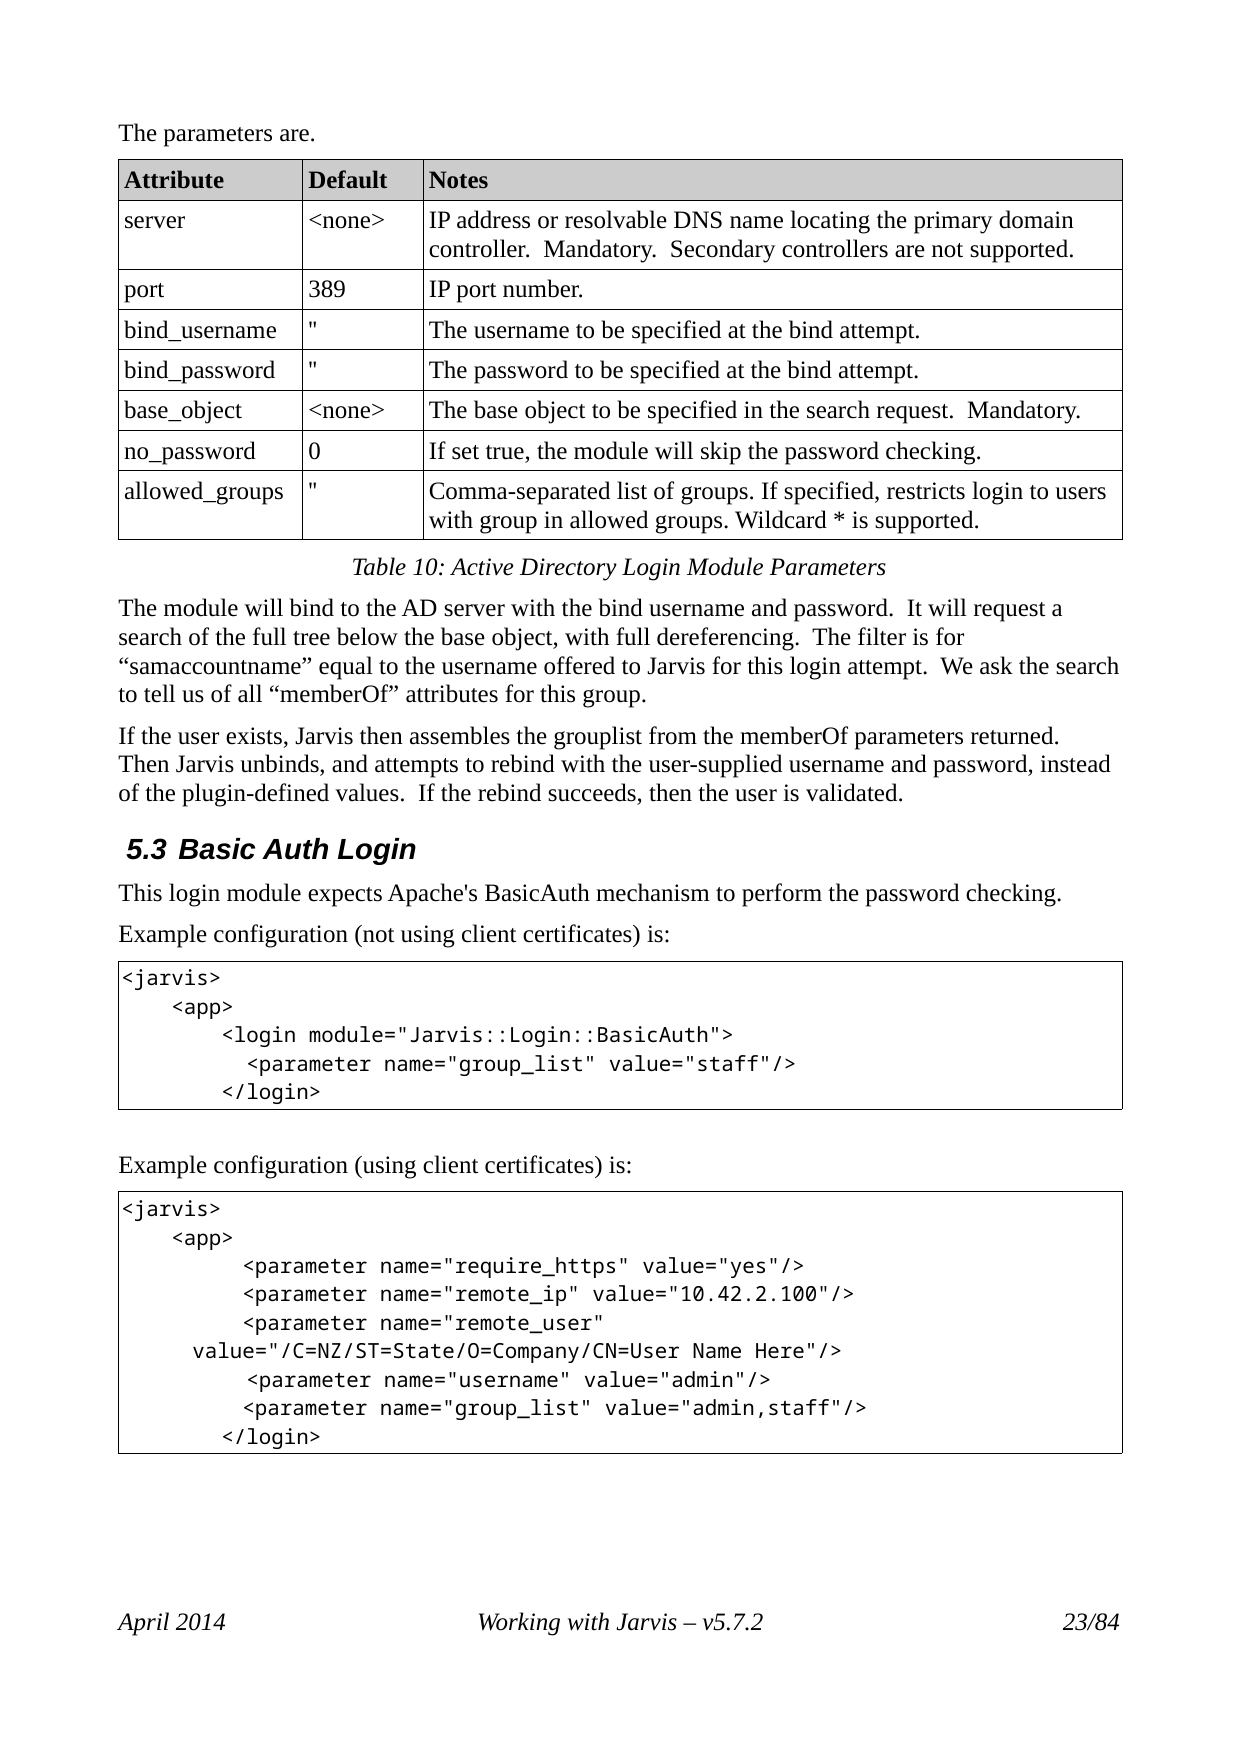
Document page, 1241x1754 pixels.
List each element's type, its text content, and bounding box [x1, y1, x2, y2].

table_cell allowed_groups [119, 471, 302, 539]
text <parameter name="remote_user" [119, 1305, 1122, 1333]
text <jarvis> [119, 1192, 1122, 1220]
table_cell server [119, 201, 302, 269]
table_cell IP port number. [424, 270, 1122, 309]
table_cell '' [303, 310, 423, 349]
table_cell bind_username [119, 310, 302, 349]
text <parameter name="require_https" value="yes"/> [119, 1248, 1122, 1277]
subtitle Basic Auth Login [118, 832, 1122, 866]
table_cell no_password [119, 431, 302, 470]
table_cell 0 [303, 431, 423, 470]
table_cell '' [303, 350, 423, 390]
text This login module expects Apache's BasicAuth mechanism to perform the password checking. [118, 878, 1122, 907]
text <parameter name="group_list" value="staff"/> [119, 1046, 1122, 1074]
text Table 10: Active Directory Login Module Parameters [118, 552, 1122, 581]
text </login> [119, 1074, 1122, 1109]
table_cell Comma-separated list of groups. If specified, restricts login to users with group in allowed groups. Wildcard * is supported. [424, 471, 1122, 539]
table_cell The password to be specified at the bind attempt. [424, 350, 1122, 390]
text <parameter name="username" value="admin"/> [119, 1362, 1122, 1390]
table_cell <none> [303, 201, 423, 269]
text <login module="Jarvis::Login::BasicAuth"> [119, 1017, 1122, 1046]
text value="/C=NZ/ST=State/O=Company/CN=User Name Here"/> [119, 1333, 1122, 1362]
text <app> [119, 989, 1122, 1017]
table_cell <none> [303, 391, 423, 430]
text The parameters are. [118, 118, 1122, 147]
text <jarvis> [119, 962, 1122, 989]
table_header Notes [424, 160, 1122, 200]
table_cell If set true, the module will skip the password checking. [424, 431, 1122, 470]
text Example configuration (using client certificates) is: [118, 1150, 1122, 1179]
table_header Attribute [119, 160, 302, 200]
text </login> [119, 1419, 1122, 1453]
text <app> [119, 1220, 1122, 1248]
table_cell base_object [119, 391, 302, 430]
table_cell The base object to be specified in the search request. Mandatory. [424, 391, 1122, 430]
table_cell '' [303, 471, 423, 539]
text <parameter name="group_list" value="admin,staff"/> [119, 1390, 1122, 1419]
table_cell 389 [303, 270, 423, 309]
text The module will bind to the AD server with the bind username and password. It will request a search of the full tree below the base object, with full dereferencing. The filter is for “samaccountname” equal to the username offered to Jarvis for this login attempt. We ask the search to tell us of all “memberOf” attributes for this group. [118, 593, 1122, 708]
table_header Default [303, 160, 423, 200]
table_cell IP address or resolvable DNS name locating the primary domain controller. Mandatory. Secondary controllers are not supported. [424, 201, 1122, 269]
table_cell port [119, 270, 302, 309]
text <parameter name="remote_ip" value="10.42.2.100"/> [119, 1277, 1122, 1305]
text If the user exists, Jarvis then assembles the grouplist from the memberOf parameters returned. Then Jarvis unbinds, and attempts to rebind with the user-supplied username and password, instead of the plugin-defined values. If the rebind succeeds, then the user is validated. [118, 721, 1122, 807]
table_cell The username to be specified at the bind attempt. [424, 310, 1122, 349]
table_cell bind_password [119, 350, 302, 390]
text Example configuration (not using client certificates) is: [118, 919, 1122, 948]
